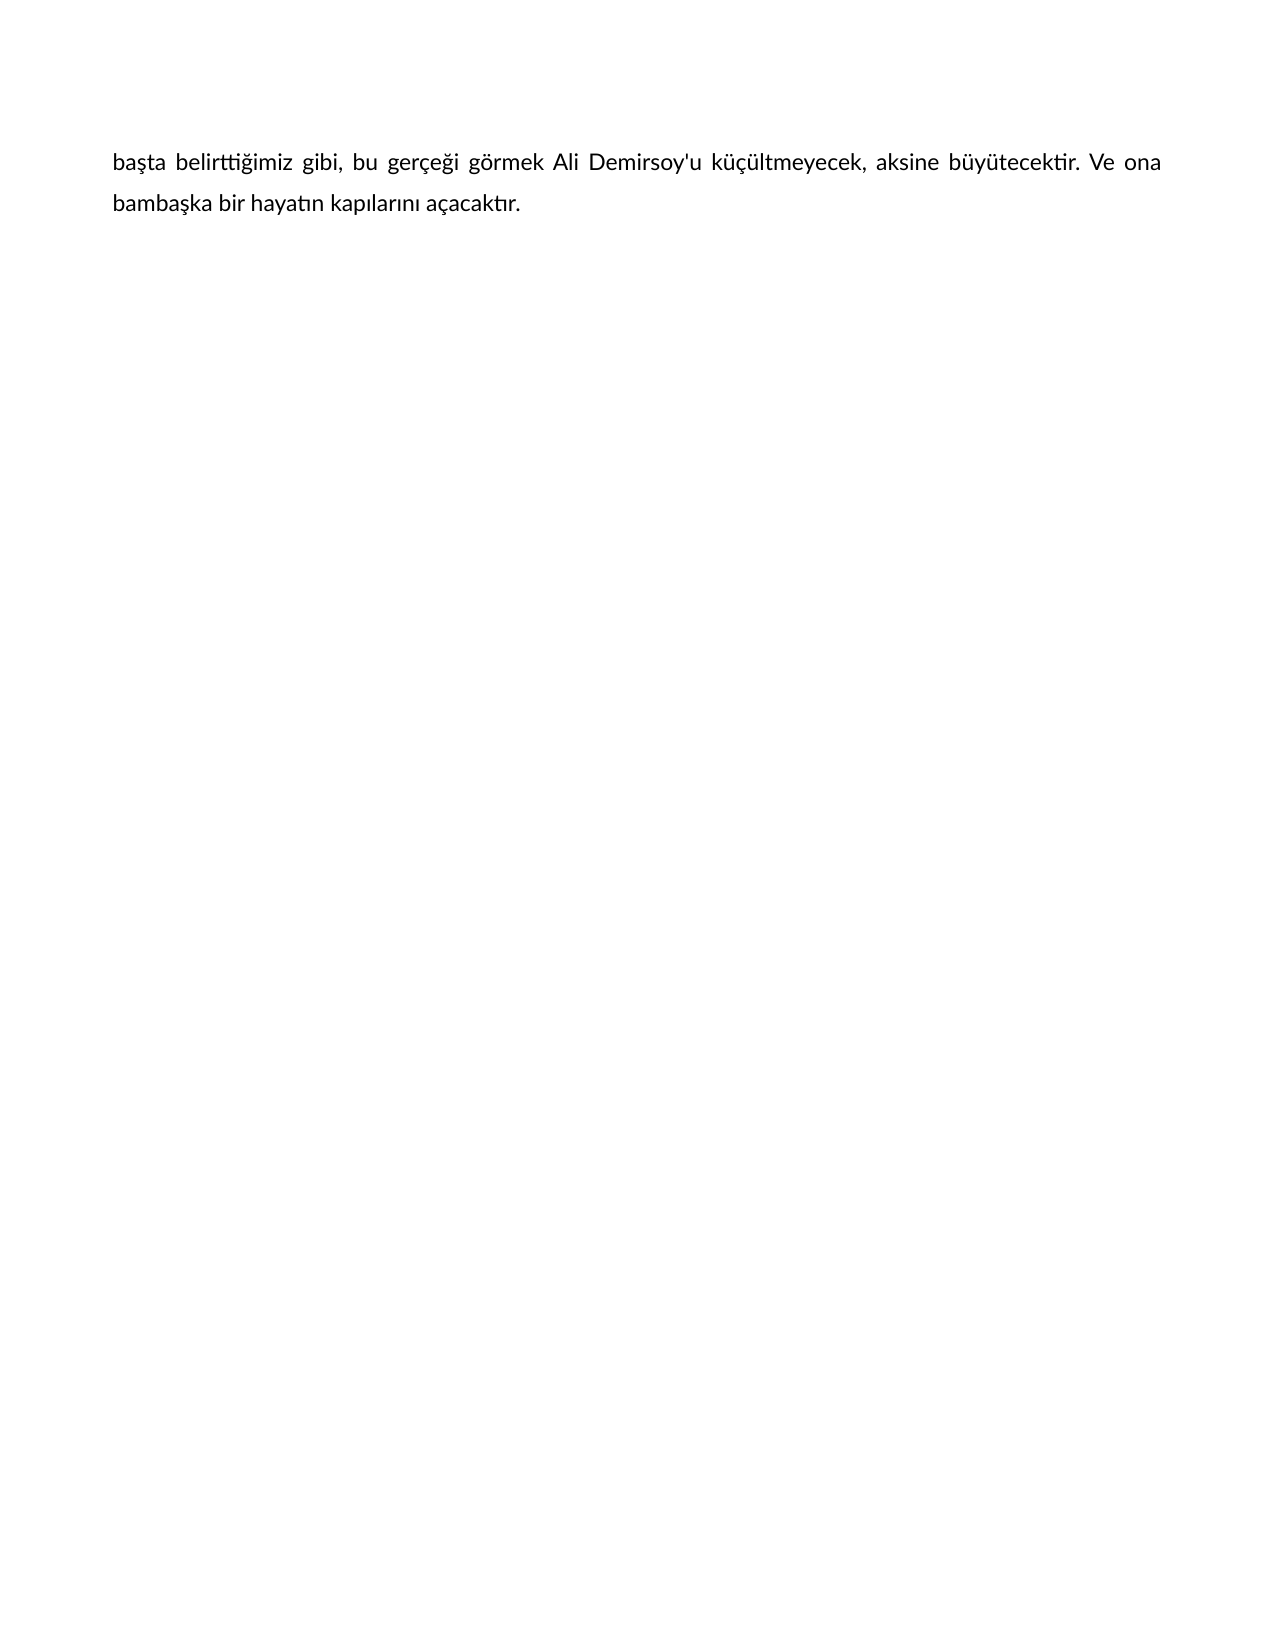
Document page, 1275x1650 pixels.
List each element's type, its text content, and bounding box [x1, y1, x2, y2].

text başta belirttiğimiz gibi, bu gerçeği görmek Ali Demirsoy'u küçültmeyecek, aksine büyütecektir. Ve ona bambaşka bir hayatın kapılarını açacaktır. [112, 148, 1162, 216]
